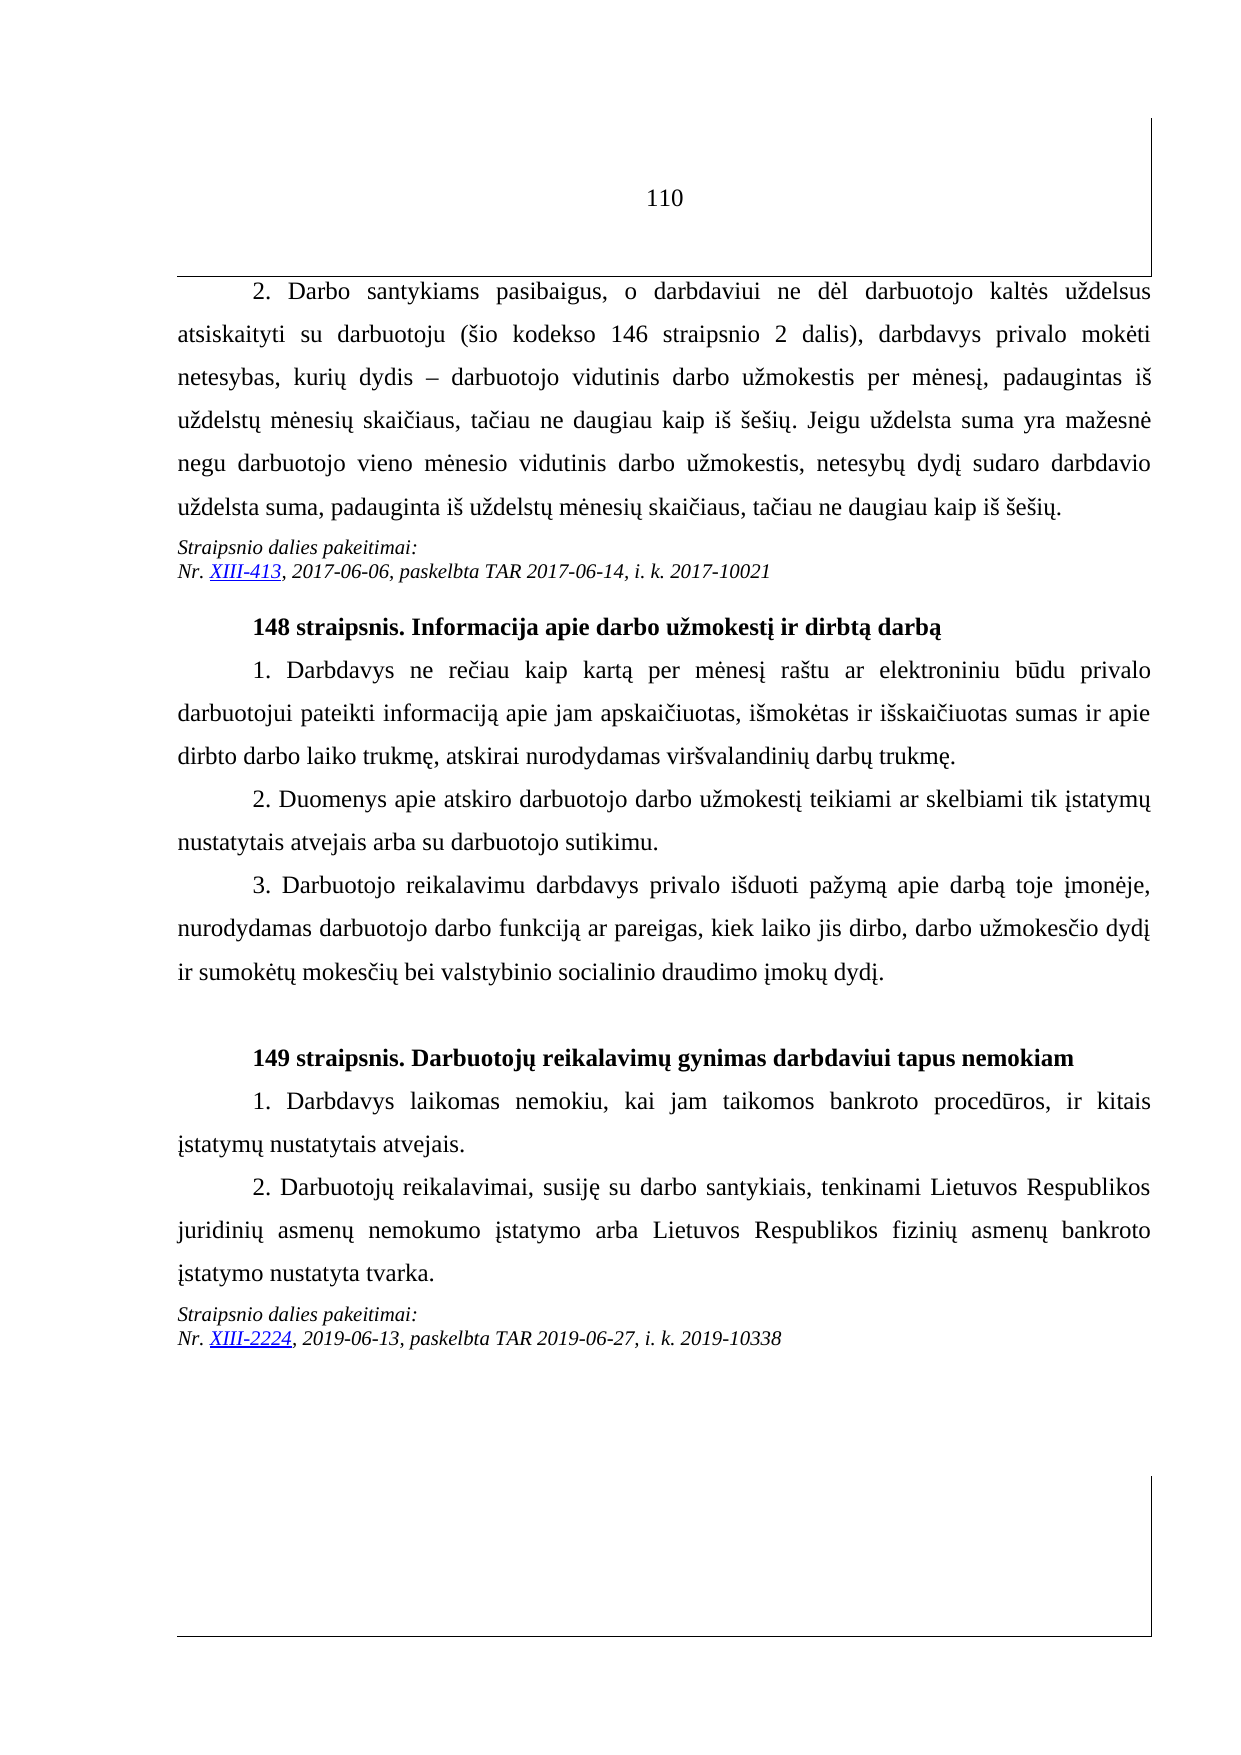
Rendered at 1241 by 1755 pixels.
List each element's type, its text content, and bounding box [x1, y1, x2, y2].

subtitle 149 straipsnis. Darbuotojų reikalavimų gynimas darbdaviui tapus nemokiam [177, 1043, 1152, 1072]
text 2. Duomenys apie atskiro darbuotojo darbo užmokestį teikiami ar skelbiami tik įstatymų nustatytais atvejais arba su darbuotojo sutikimu. [177, 784, 1152, 856]
subtitle 148 straipsnis. Informacija apie darbo užmokestį ir dirbtą darbą [177, 612, 1152, 640]
text 1. Darbdavys laikomas nemokiu, kai jam taikomos bankroto procedūros, ir kitais įstatymų nustatytais atvejais. [177, 1086, 1152, 1158]
text Straipsnio dalies pakeitimai: [177, 535, 1152, 559]
text 2. Darbo santykiams pasibaigus, o darbdaviui ne dėl darbuotojo kaltės uždelsus atsiskaityti su darbuotoju (šio kodekso 146 straipsnio 2 dalis), darbdavys privalo mokėti netesybas, kurių dydis – darbuotojo vidutinis darbo užmokestis per mėnesį, padaugintas iš uždelstų mėnesių skaičiaus, tačiau ne daugiau kaip iš šešių. Jeigu uždelsta suma yra mažesnė negu darbuotojo vieno mėnesio vidutinis darbo užmokestis, netesybų dydį sudaro darbdavio uždelsta suma, padauginta iš uždelstų mėnesių skaičiaus, tačiau ne daugiau kaip iš šešių. [177, 276, 1152, 520]
text 1. Darbdavys ne rečiau kaip kartą per mėnesį raštu ar elektroniniu būdu privalo darbuotojui pateikti informaciją apie jam apskaičiuotas, išmokėtas ir išskaičiuotas sumas ir apie dirbto darbo laiko trukmę, atskirai nurodydamas viršvalandinių darbų trukmę. [177, 655, 1152, 770]
text Nr. XIII-413, 2017-06-06, paskelbta TAR 2017-06-14, i. k. 2017-10021 [177, 559, 1152, 583]
text 2. Darbuotojų reikalavimai, susiję su darbo santykiais, tenkinami Lietuvos Respublikos juridinių asmenų nemokumo įstatymo arba Lietuvos Respublikos fizinių asmenų bankroto įstatymo nustatyta tvarka. [177, 1172, 1152, 1287]
text Straipsnio dalies pakeitimai: [177, 1302, 1152, 1326]
text Nr. XIII-2224, 2019-06-13, paskelbta TAR 2019-06-27, i. k. 2019-10338 [177, 1326, 1152, 1350]
text 3. Darbuotojo reikalavimu darbdavys privalo išduoti pažymą apie darbą toje įmonėje, nurodydamas darbuotojo darbo funkciją ar pareigas, kiek laiko jis dirbo, darbo užmokesčio dydį ir sumokėtų mokesčių bei valstybinio socialinio draudimo įmokų dydį. [177, 870, 1152, 985]
